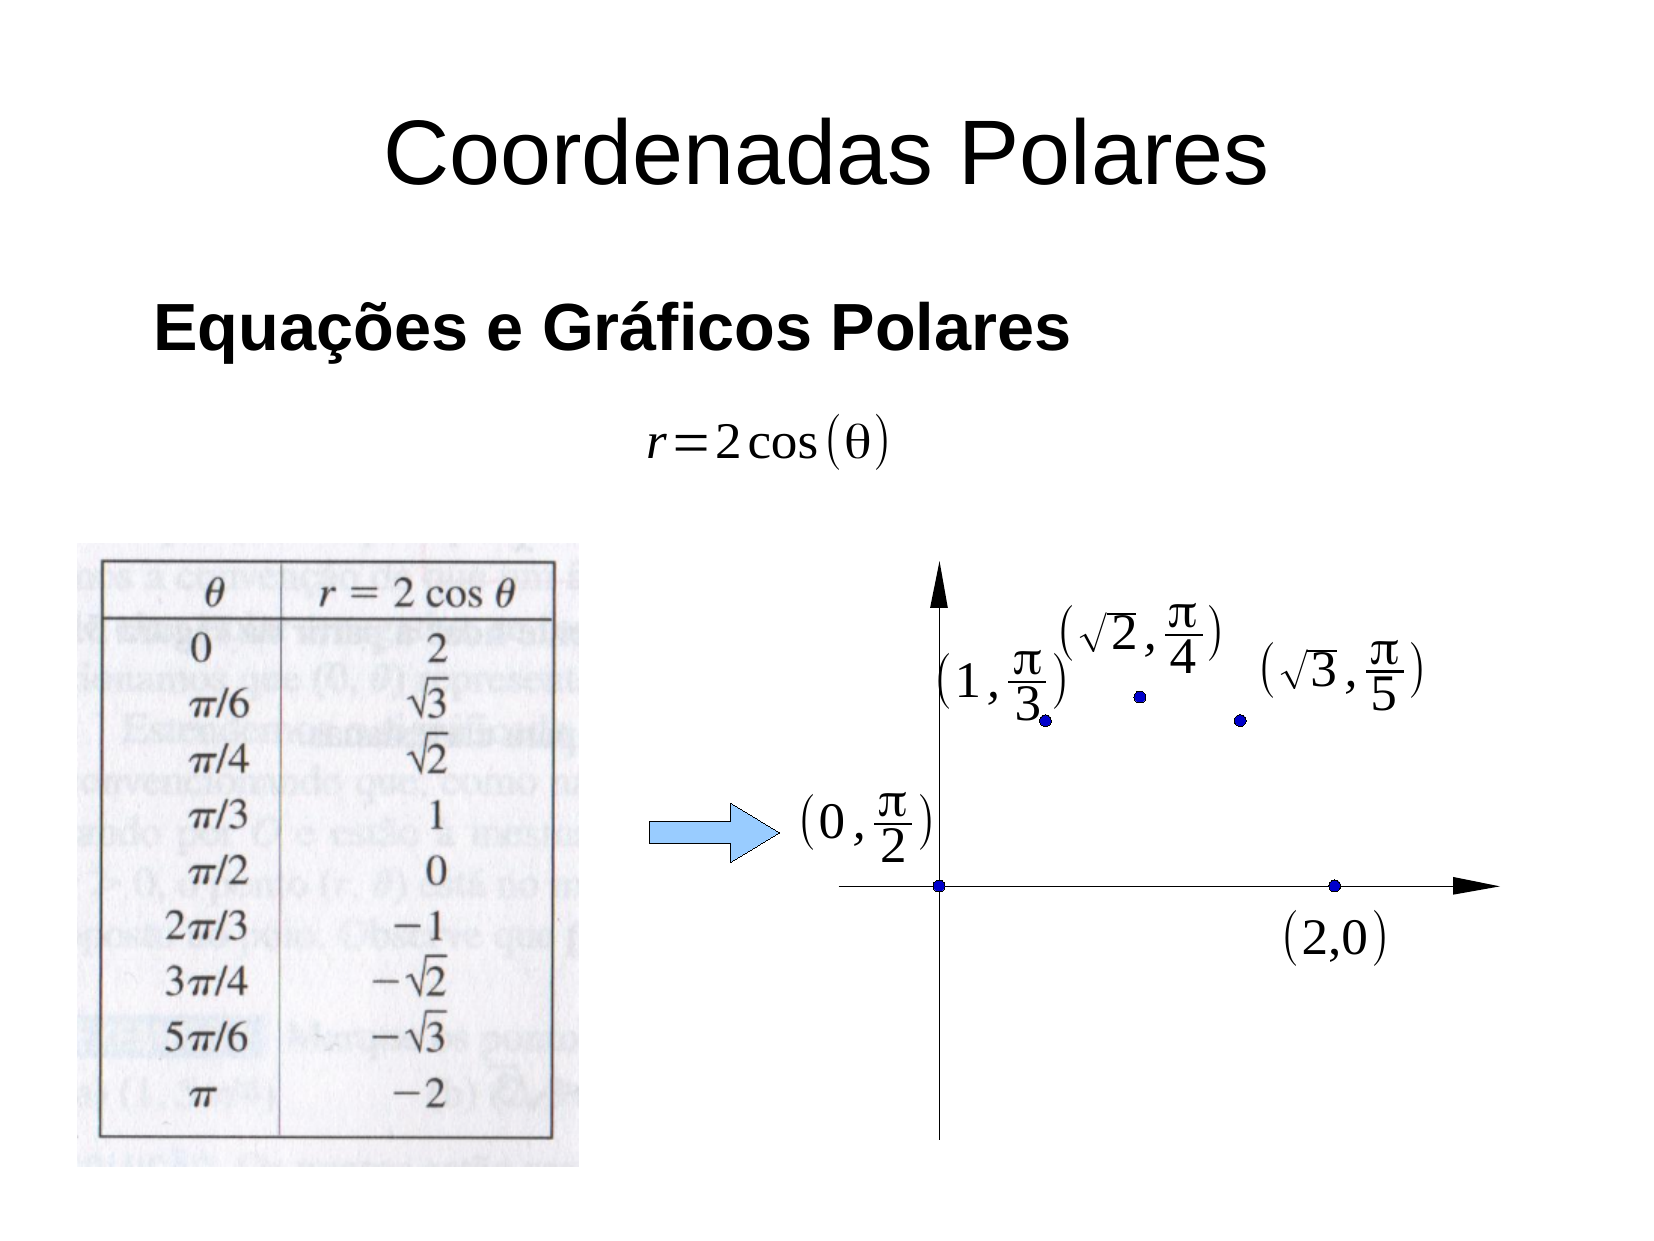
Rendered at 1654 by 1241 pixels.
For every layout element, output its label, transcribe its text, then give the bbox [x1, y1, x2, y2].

list Equações e Gráficos Polares [82, 290, 1571, 1109]
text_box [1234, 714, 1247, 727]
chart [792, 789, 941, 875]
chart [928, 600, 1231, 733]
chart [1275, 906, 1396, 969]
text_box [933, 880, 946, 892]
chart [1251, 637, 1433, 722]
title Coordenadas Polares [82, 49, 1571, 257]
title Coordenadas Polares [77, 29, 1566, 207]
picture [77, 543, 579, 1167]
chart [640, 410, 898, 473]
text_box [649, 803, 780, 863]
text_box [1328, 879, 1341, 892]
text_box [1133, 691, 1146, 703]
